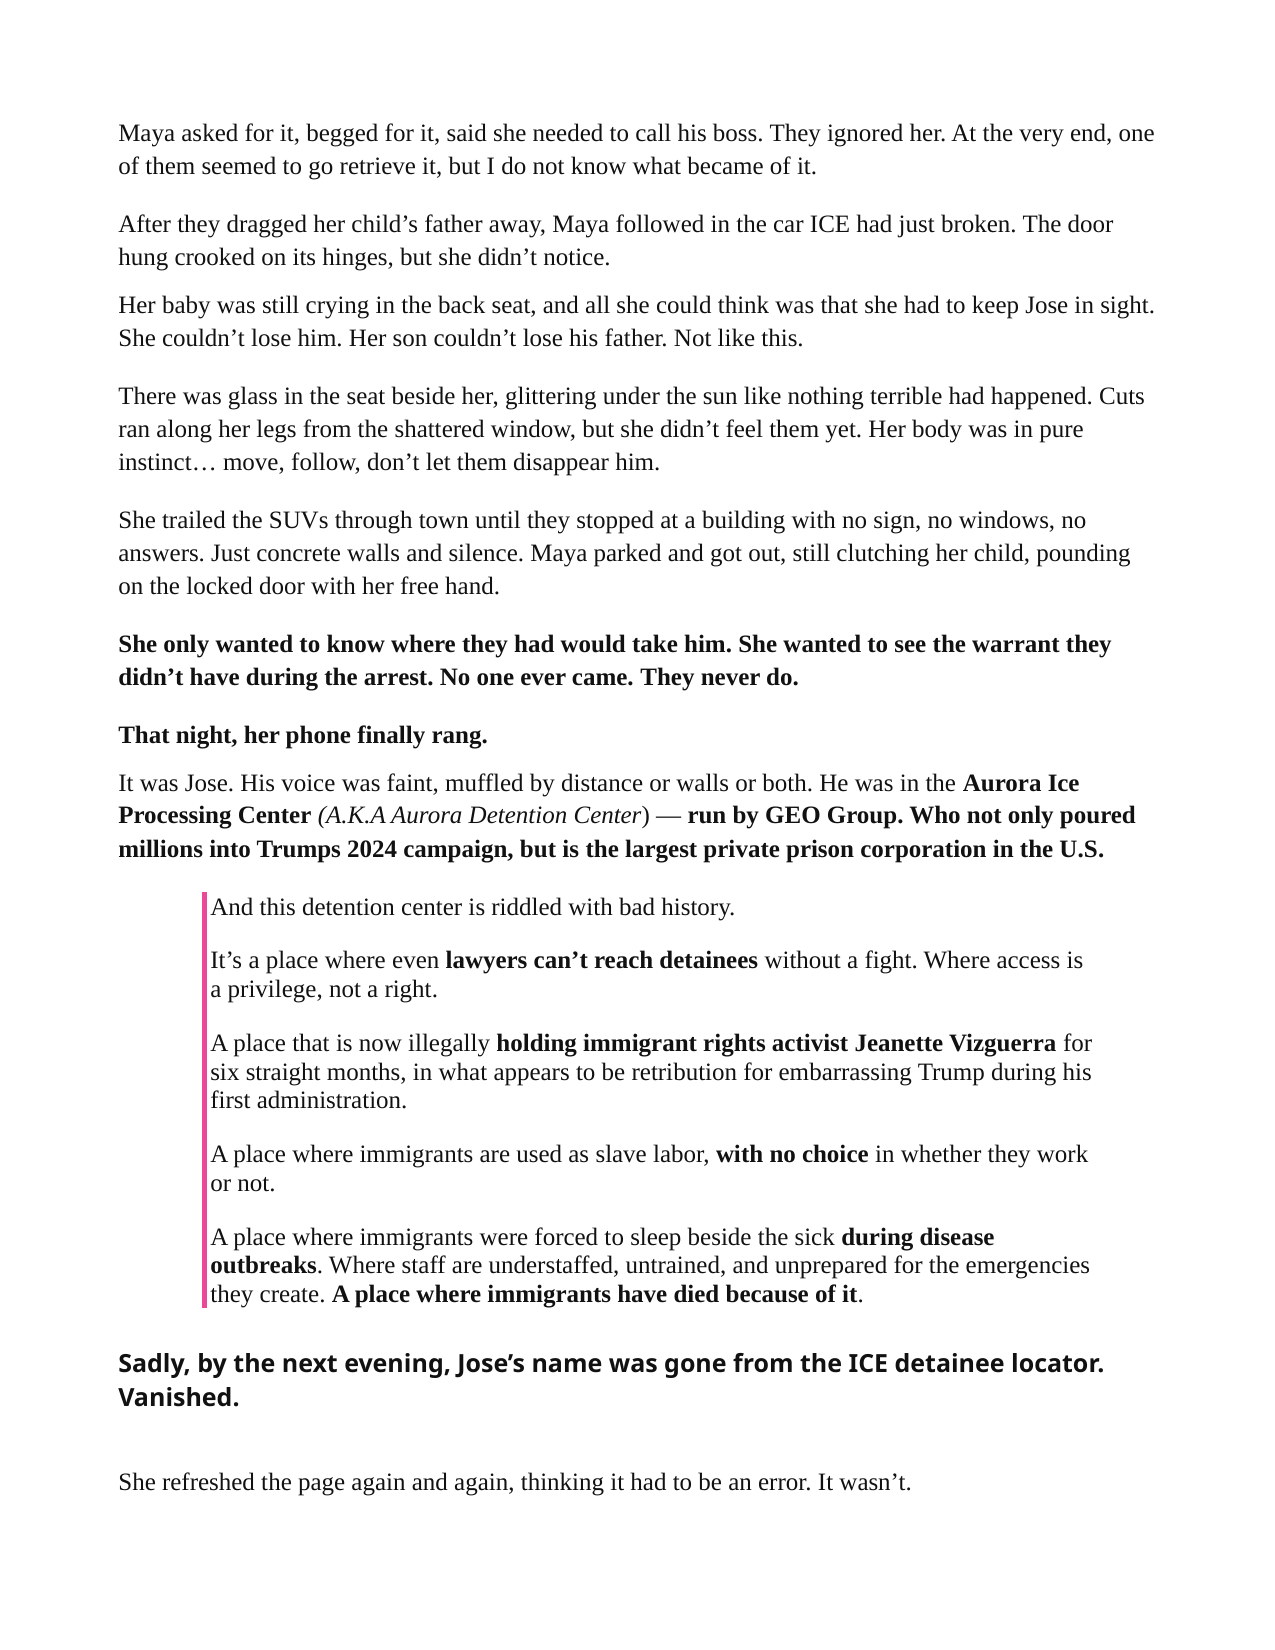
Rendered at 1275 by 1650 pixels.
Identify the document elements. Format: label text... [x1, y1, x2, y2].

text It was Jose. His voice was faint, muffled by distance or walls or both. He was in the Aurora Ice Processing Center (A.K.A Aurora Detention Center) — run by GEO Group. Who not only poured millions into Trumps 2024 campaign, but is the largest private prison corporation in the U.S. [118, 768, 1157, 862]
text That night, her phone finally rang. [118, 720, 1117, 749]
text She refreshed the page again and again, thinking it had to be an error. It wasn’t. [118, 1467, 1157, 1496]
text Her baby was still crying in the back seat, and all she could think was that she had to keep Jose in sight. She couldn’t lose him. Her son couldn’t lose his father. Not like this. [118, 290, 1157, 352]
text A place that is now illegally holding immigrant rights activist Jeanette Vizguerra for six straight months, in what appears to be retribution for embarrassing Trump during his first administration. [207, 1028, 1098, 1114]
text After they dragged her child’s father away, Maya followed in the car ICE had just broken. The door hung crooked on its hinges, but she didn’t notice. [118, 209, 1117, 271]
text It’s a place where even lawyers can’t reach detainees without a fight. Where access is a privilege, not a right. [207, 945, 1098, 1003]
text Maya asked for it, begged for it, said she needed to call his boss. They ignored her. At the very end, one of them seemed to go retrieve it, but I do not know what became of it. [118, 118, 1157, 180]
text And this detention center is riddled with bad history. [207, 892, 1098, 920]
text She trailed the SUVs through town until they stopped at a building with no sign, no windows, no answers. Just concrete walls and silence. Maya parked and got out, still clutching her child, pounding on the locked door with her free hand. [118, 505, 1157, 600]
text A place where immigrants were forced to sleep beside the sick during disease outbreaks. Where staff are understaffed, untrained, and unprepared for the emergencies they create. A place where immigrants have died because of it. [207, 1222, 1098, 1308]
text She only wanted to know where they had would take him. She wanted to see the warrant they didn’t have during the arrest. No one ever came. They never do. [118, 629, 1157, 691]
text There was glass in the seat beside her, glittering under the sun like nothing terrible had happened. Cuts ran along her legs from the shattered window, but she didn’t feel them yet. Her body was in pure instinct… move, follow, don’t let them disappear him. [118, 381, 1157, 476]
text A place where immigrants are used as slave labor, with no choice in whether they work or not. [207, 1139, 1098, 1197]
subtitle Sadly, by the next evening, Jose’s name was gone from the ICE detainee locator. Vanished. [118, 1345, 1117, 1413]
